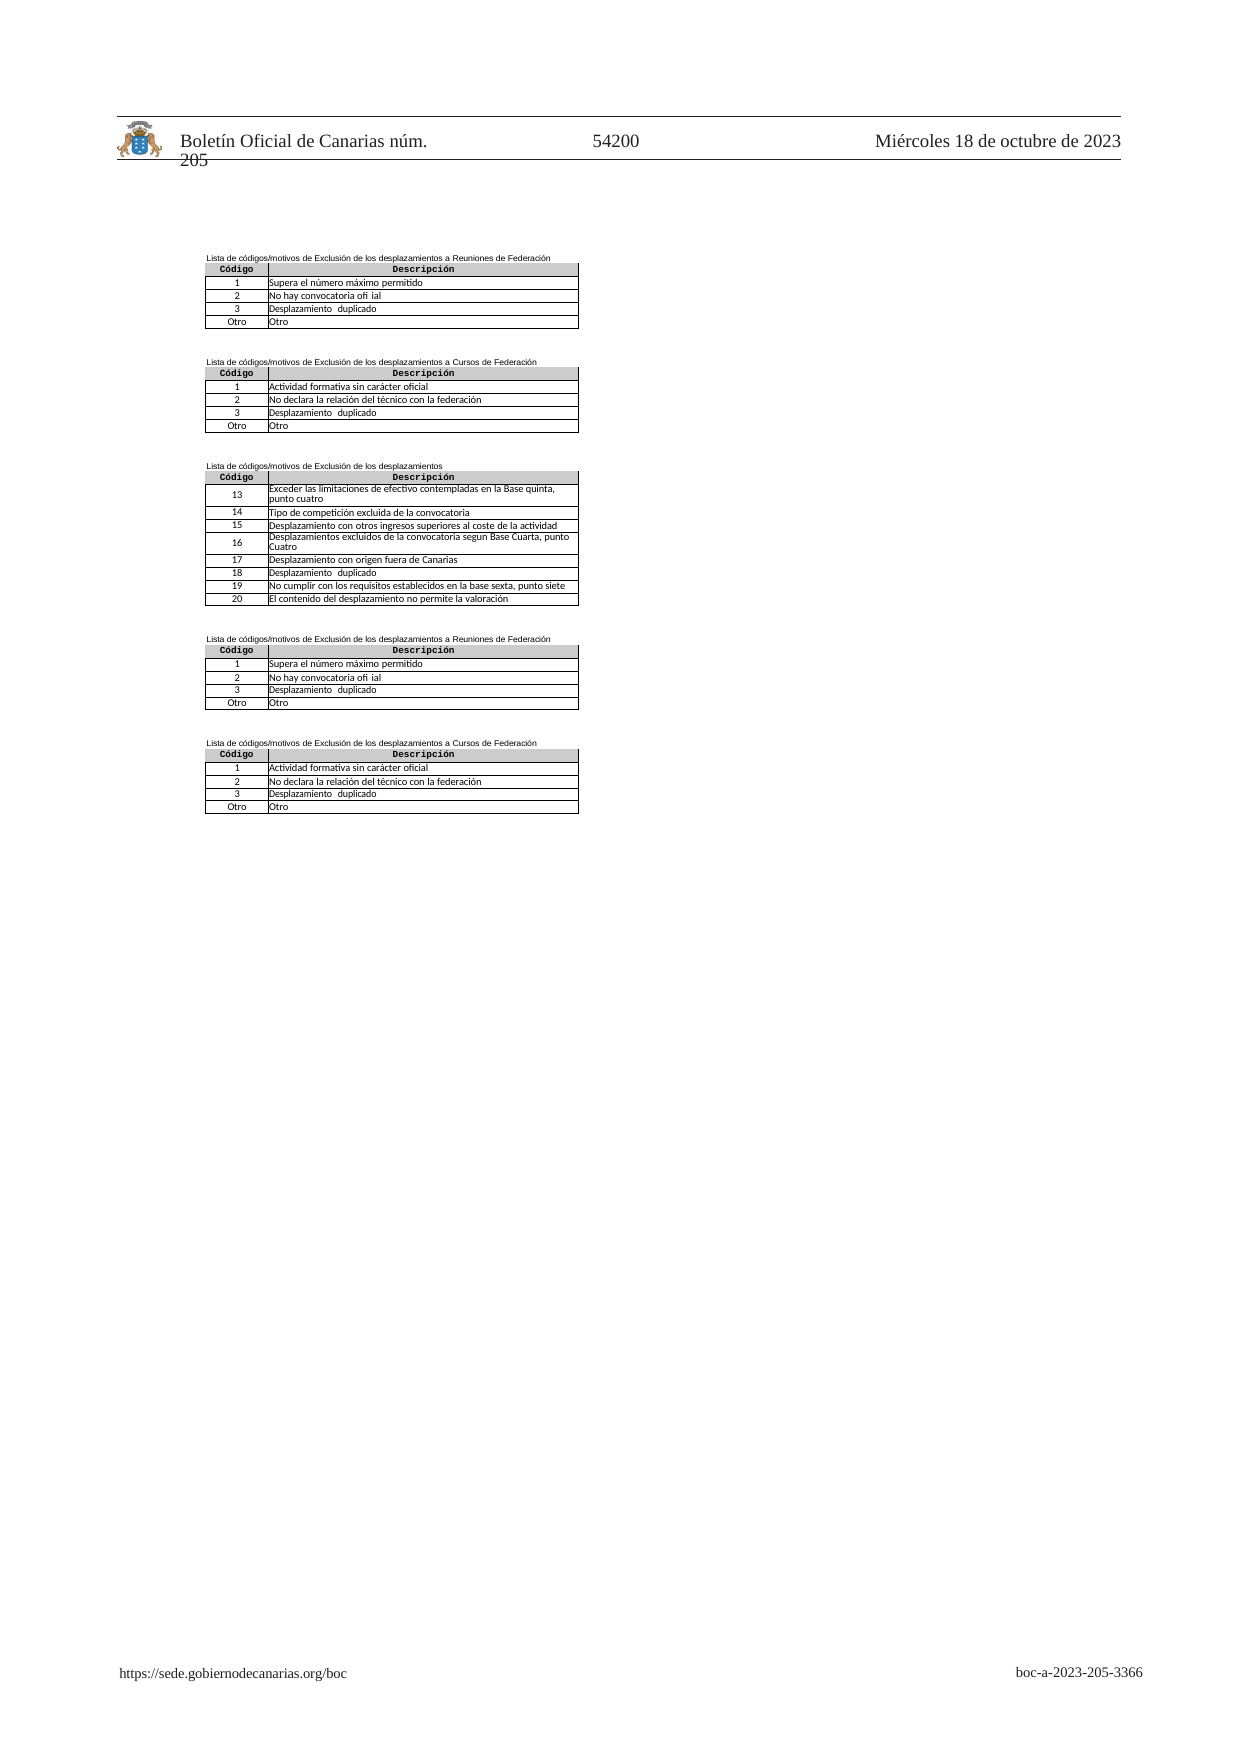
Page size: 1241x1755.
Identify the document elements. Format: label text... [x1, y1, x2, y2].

text Lista de códigos/motivos de Exclusión de los desplazamientos [206, 461, 1155, 471]
text Lista de códigos/motivos de Exclusión de los desplazamientos a Cursos de Federación [206, 357, 1155, 367]
text Lista de códigos/motivos de Exclusión de los desplazamientos a Reuniones de Federación [206, 253, 1155, 263]
text Lista de códigos/motivos de Exclusión de los desplazamientos a Reuniones de Federación [206, 635, 1155, 644]
text Lista de códigos/motivos de Exclusión de los desplazamientos a Cursos de Federación [206, 739, 1155, 749]
